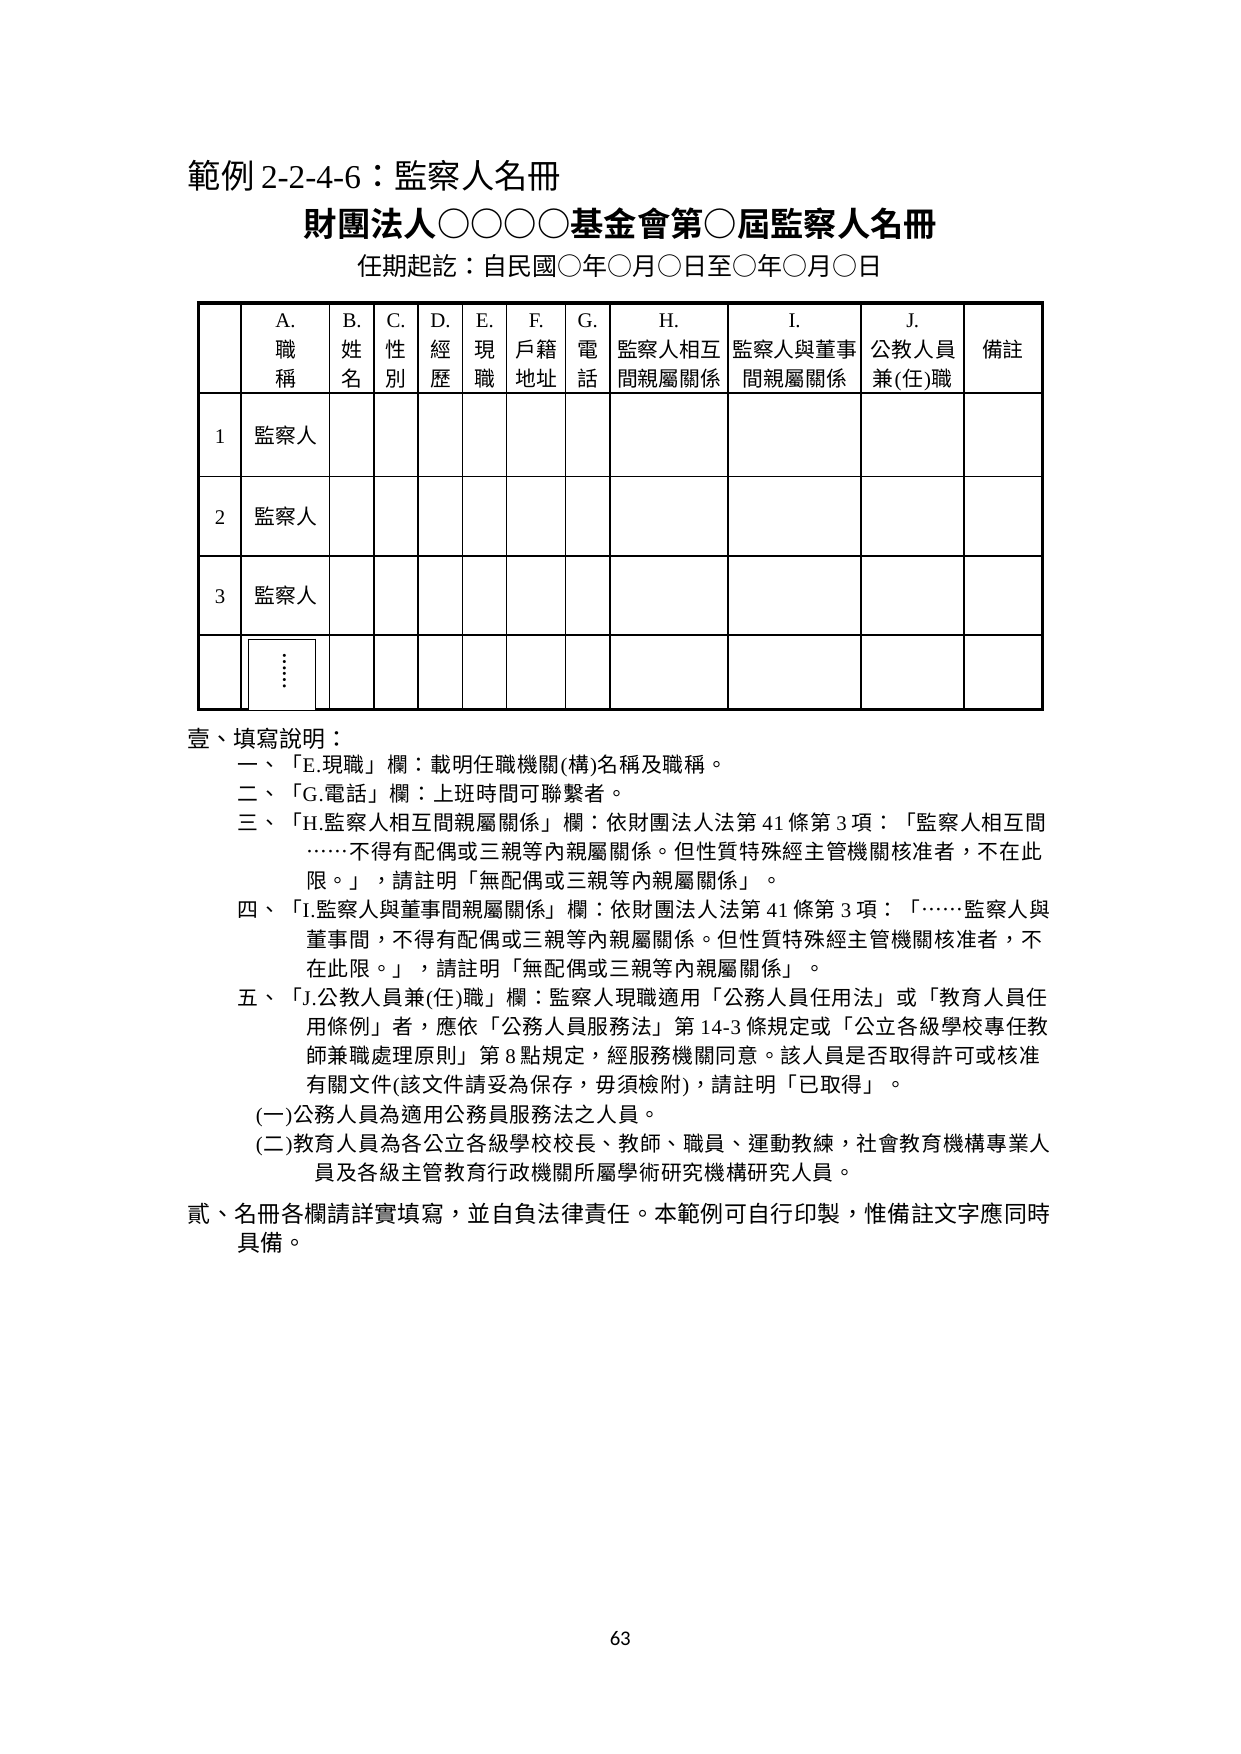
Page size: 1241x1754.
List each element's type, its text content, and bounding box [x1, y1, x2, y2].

table_cell [729, 557, 860, 634]
table_cell [507, 394, 565, 476]
text (一)公務人員為適用公務員服務法之人員。 [237, 1099, 1053, 1128]
table_cell [862, 557, 963, 634]
table_cell [419, 636, 462, 708]
table_cell [375, 636, 417, 708]
table_cell 2 [200, 477, 240, 555]
table_cell [330, 557, 373, 634]
table_cell [330, 636, 373, 708]
table_cell [611, 394, 727, 476]
text 一、「E.現職」欄：載明任職機關(構)名稱及職稱。 [237, 753, 1053, 778]
table_cell [566, 394, 609, 476]
table_header E. 現 職 [463, 305, 506, 392]
table_cell 監察人 [242, 394, 329, 476]
table_cell [330, 477, 373, 555]
table_cell [419, 557, 462, 634]
table_cell [965, 394, 1041, 476]
text 任期起訖：自民國○年○月○日至○年○月○日 [187, 246, 1053, 283]
text (二)教育人員為各公立各級學校校長、教師、職員、運動教練，社會教育機構專業人員及各級主管教育行政機關所屬學術研究機構研究人員。 [237, 1128, 1053, 1186]
table_cell [611, 636, 727, 708]
text 三、「H.監察人相互間親屬關係」欄：依財團法人法第41條第3項：「監察人相互間……不得有配偶或三親等內親屬關係。但性質特殊經主管機關核准者，不在此限。」，請註明「無配偶或三親等內親屬關係」。 [237, 807, 1053, 894]
table_cell [463, 394, 506, 476]
table_cell [200, 636, 240, 708]
table_cell [242, 636, 329, 708]
table_cell [566, 557, 609, 634]
table_header C. 性 別 [375, 305, 417, 392]
table_cell [862, 394, 963, 476]
text 四、「I.監察人與董事間親屬關係」欄：依財團法人法第41條第3項：「……監察人與董事間，不得有配偶或三親等內親屬關係。但性質特殊經主管機關核准者，不在此限。」，請註明「無配偶或三親等內親屬關係」。 [237, 894, 1053, 982]
table_header J. 公教人員兼(任)職 [862, 305, 963, 392]
table_cell [965, 636, 1041, 708]
table_cell [375, 394, 417, 476]
table_cell [507, 477, 565, 555]
table_cell [729, 477, 860, 555]
table_cell 1 [200, 394, 240, 476]
text 五、「J.公教人員兼(任)職」欄：監察人現職適用「公務人員任用法」或「教育人員任用條例」者，應依「公務人員服務法」第14-3條規定或「公立各級學校專任教師兼職處理原則」第8點規定，經服務機關同意。該人員是否取得許可或核准有關文件(該文件請妥為保存，毋須檢附)，請註明「已取得」。 [237, 982, 1053, 1099]
table_cell [729, 636, 860, 708]
table_header B. 姓 名 [330, 305, 373, 392]
table_header G.電話 [566, 305, 609, 392]
table_cell [862, 636, 963, 708]
subtitle 範例2-2-4-6：監察人名冊 [187, 150, 1053, 198]
table_cell [463, 477, 506, 555]
table_cell [375, 477, 417, 555]
table_cell [330, 394, 373, 476]
table_cell [729, 394, 860, 476]
table_cell [507, 636, 565, 708]
table_cell [463, 557, 506, 634]
text 壹、填寫說明： [187, 724, 1053, 753]
table_header [200, 305, 240, 392]
table_cell [566, 477, 609, 555]
table_cell 監察人 [242, 477, 329, 555]
table_cell [419, 394, 462, 476]
table_cell [507, 557, 565, 634]
table_cell [611, 477, 727, 555]
table_header I. 監察人與董事間親屬關係 [729, 305, 860, 392]
table_header D.經 歷 [419, 305, 462, 392]
table_cell [965, 477, 1041, 555]
table_cell [463, 636, 506, 708]
table_cell 3 [200, 557, 240, 634]
table_cell [566, 636, 609, 708]
table_cell 監察人 [242, 557, 329, 634]
table_header 備註 [965, 305, 1041, 392]
table_header A. 職 稱 [242, 305, 329, 392]
table_cell [862, 477, 963, 555]
table_cell [965, 557, 1041, 634]
text 財團法人○○○○基金會第○屆監察人名冊 [187, 198, 1053, 246]
table_cell [375, 557, 417, 634]
text 貳、名冊各欄請詳實填寫，並自負法律責任。本範例可自行印製，惟備註文字應同時具備。 [187, 1199, 1053, 1257]
table_header F. 戶籍 地址 [507, 305, 565, 392]
text 二、「G.電話」欄：上班時間可聯繫者。 [237, 778, 1053, 807]
table_cell [419, 477, 462, 555]
table_cell [611, 557, 727, 634]
table_header H. 監察人相互間親屬關係 [611, 305, 727, 392]
